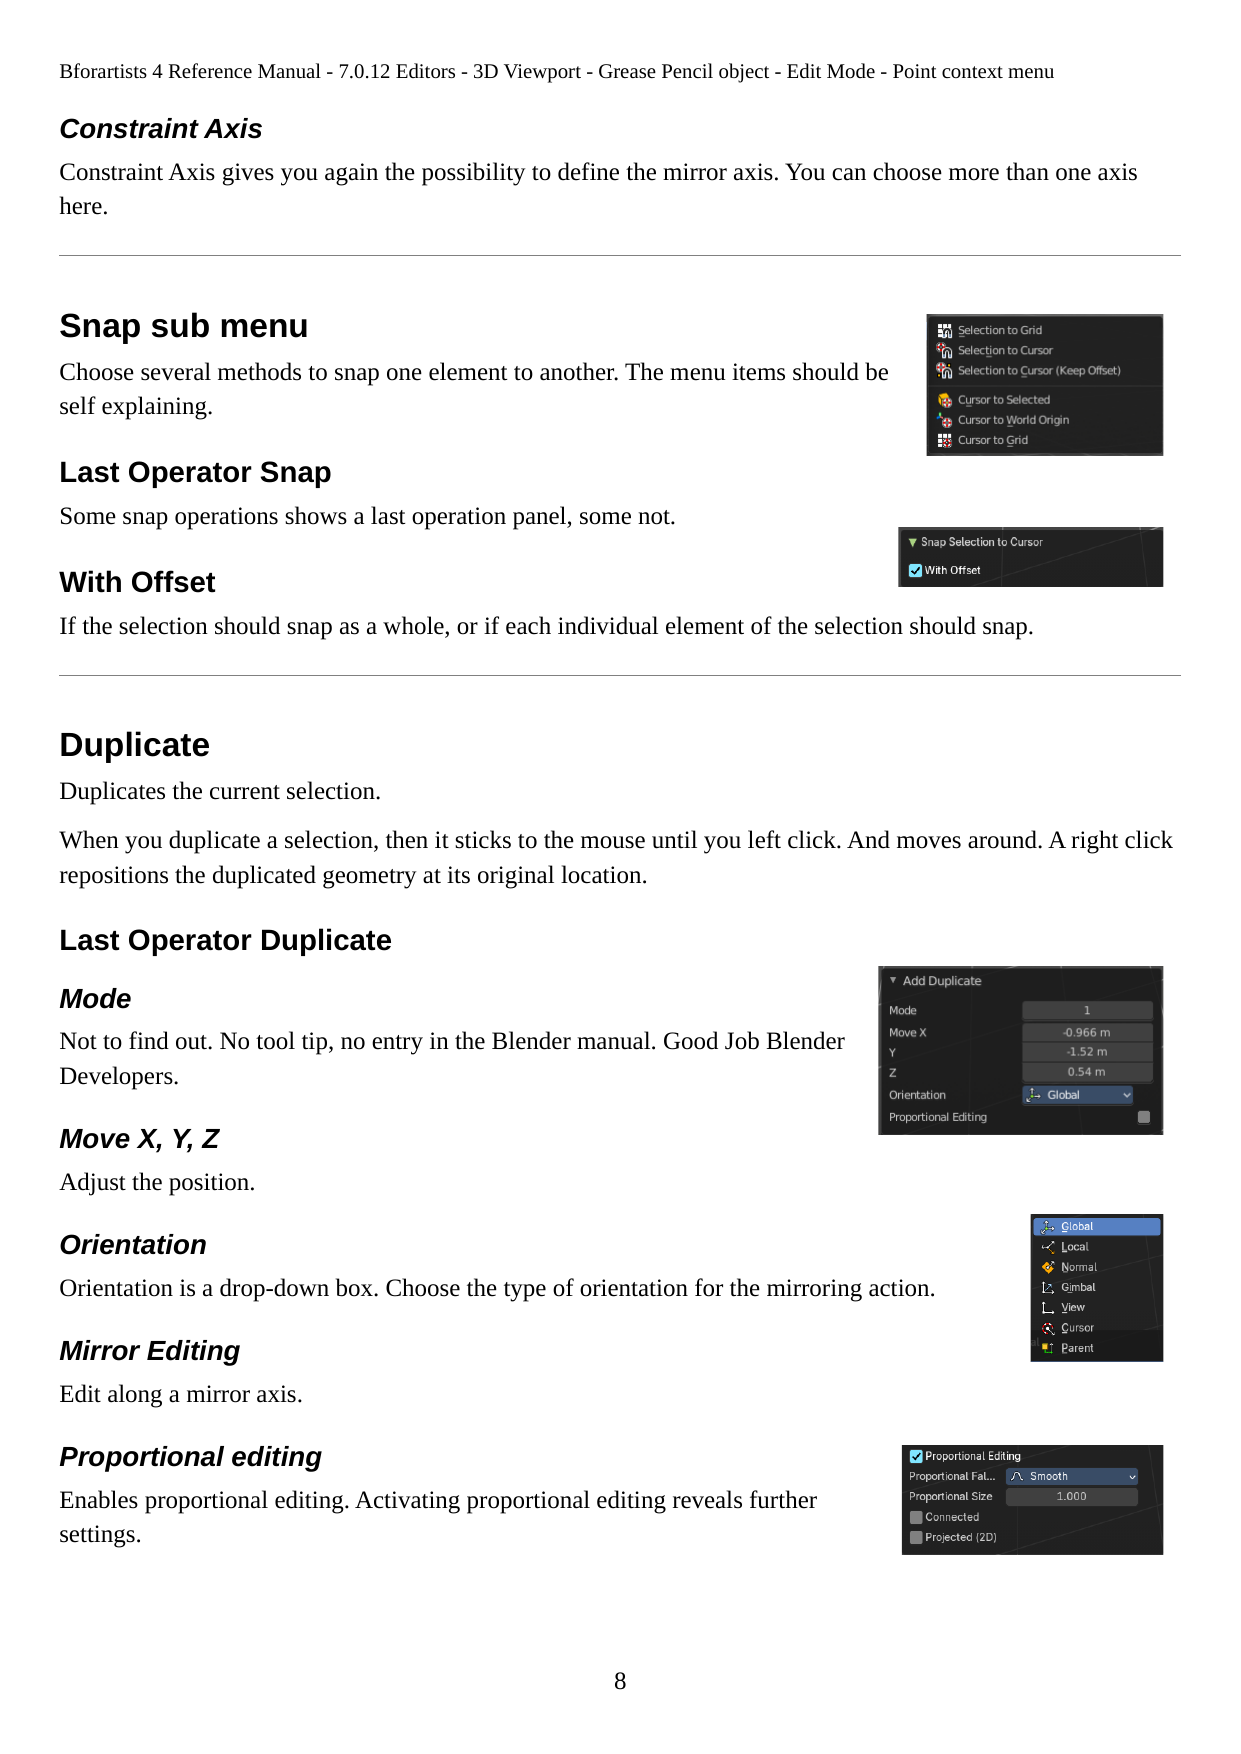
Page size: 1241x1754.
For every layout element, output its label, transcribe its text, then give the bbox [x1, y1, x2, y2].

text Duplicates the current selection. [59, 776, 1181, 805]
subtitle [1164, 1228, 1181, 1260]
subtitle Move X, Y, Z [59, 1122, 1181, 1154]
picture [901, 1445, 1164, 1555]
subtitle Proportional editing [59, 1440, 1181, 1472]
text Choose several methods to snap one element to another. The menu items should be self explaining. [59, 357, 926, 420]
subtitle Constraint Axis [59, 113, 1181, 144]
subtitle Mode [59, 982, 878, 1014]
subtitle Mirror Editing [59, 1334, 1181, 1366]
subtitle Orientation [59, 1228, 1030, 1260]
subtitle [1164, 982, 1181, 1014]
text Edit along a mirror axis. [59, 1379, 1181, 1407]
text Enables proportional editing. Activating proportional editing reveals further settings. [59, 1485, 901, 1548]
text When you duplicate a selection, then it sticks to the mouse until you left click. And moves around. A right click repositions the duplicated geometry at its original location. [59, 825, 1181, 888]
subtitle Snap sub menu [59, 306, 1181, 344]
text Not to find out. No tool tip, no entry in the Blender manual. Good Job Blender Developers. [59, 1026, 878, 1090]
picture [898, 527, 1164, 587]
subtitle Duplicate [59, 725, 1181, 764]
text Adjust the position. [59, 1167, 1181, 1196]
subtitle Last Operator Snap [59, 455, 1181, 488]
subtitle With Offset [59, 565, 1181, 598]
text Constraint Axis gives you again the possibility to define the mirror axis. You can choose more than one axis here. [59, 157, 1181, 220]
picture [926, 314, 1164, 456]
subtitle Last Operator Duplicate [59, 923, 1181, 957]
picture [878, 966, 1164, 1135]
text Orientation is a drop-down box. Choose the type of orientation for the mirroring action. [59, 1273, 1030, 1302]
text Some snap operations shows a last operation panel, some not. [59, 501, 1181, 530]
text If the selection should snap as a whole, or if each individual element of the selection should snap. [59, 611, 1181, 640]
picture [1030, 1214, 1164, 1362]
